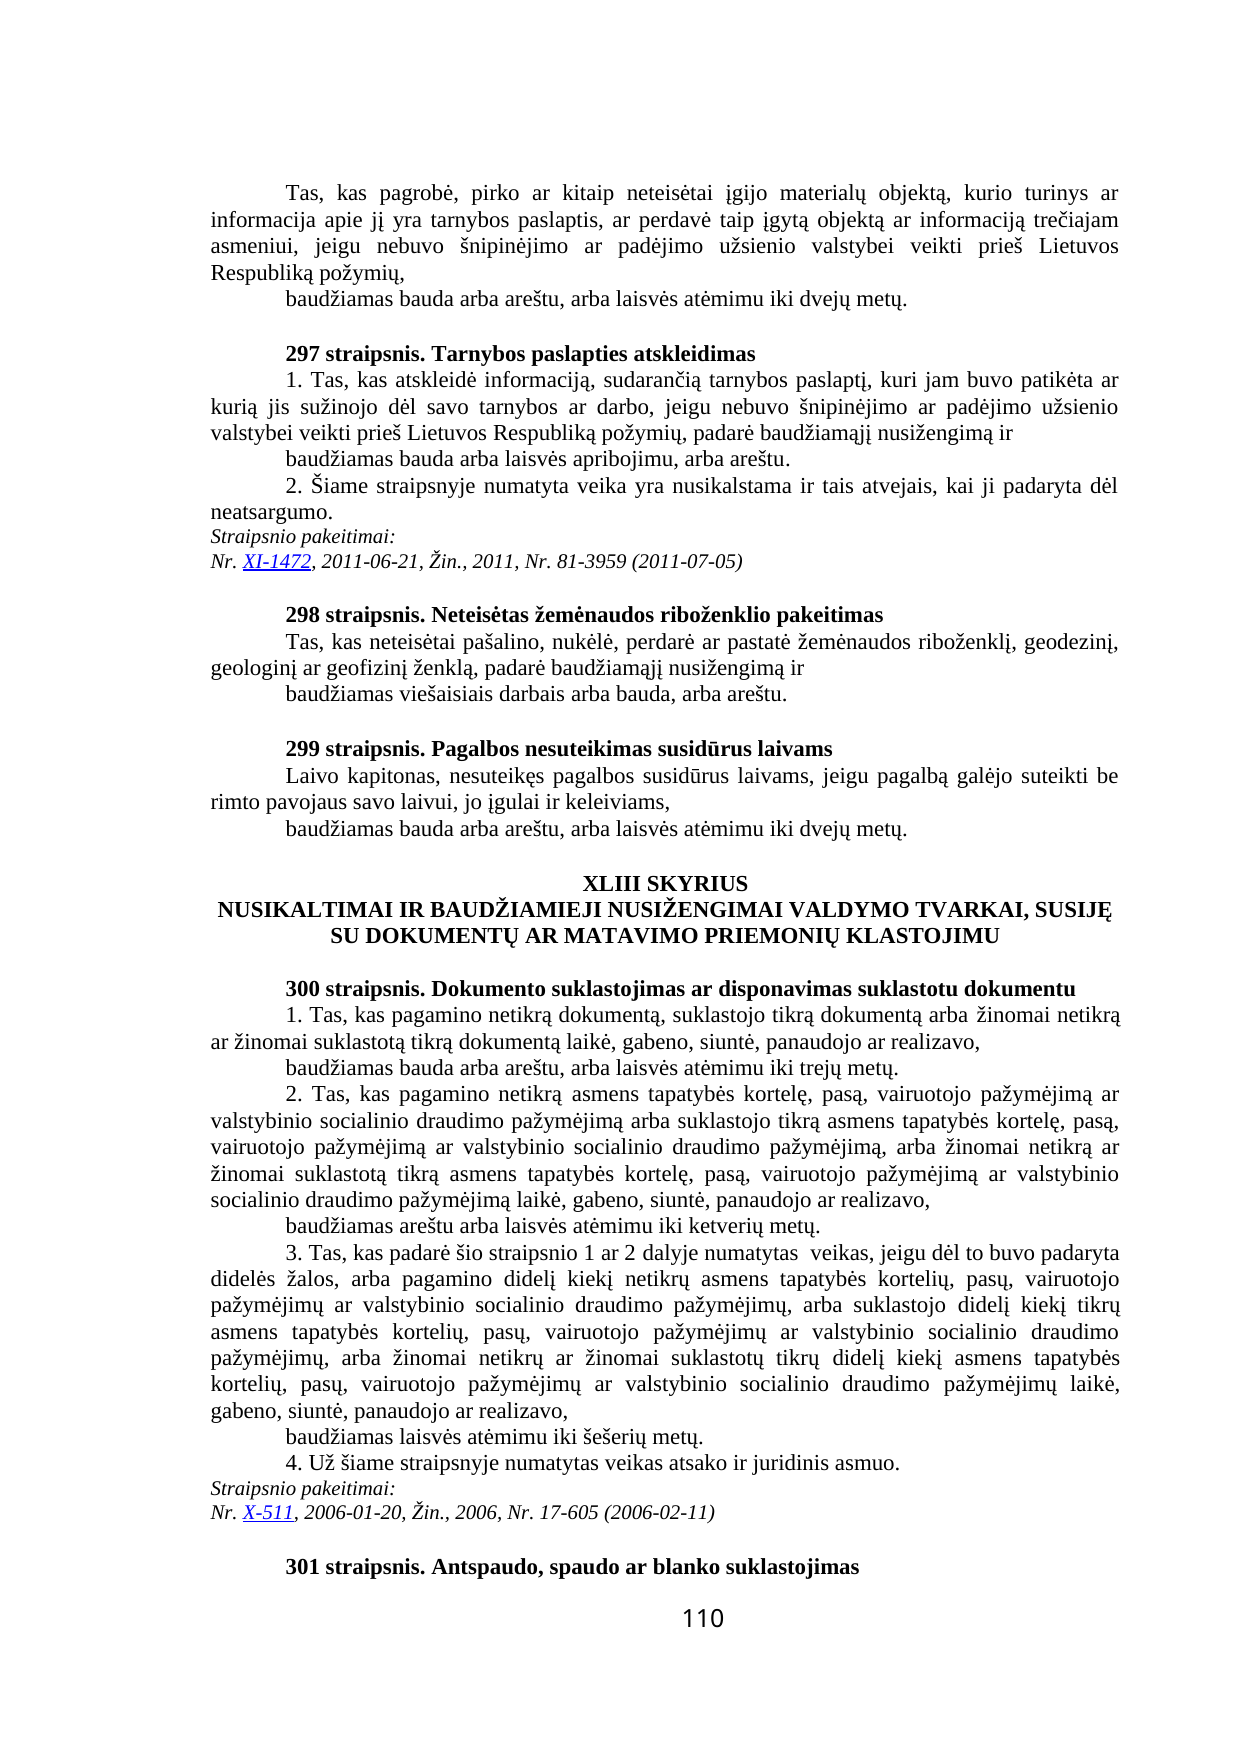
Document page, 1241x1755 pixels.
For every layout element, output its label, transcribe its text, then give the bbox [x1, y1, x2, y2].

text 4. Už šiame straipsnyje numatytas veikas atsako ir juridinis asmuo. [210, 1449, 1120, 1476]
text Straipsnio pakeitimai: [210, 1476, 1120, 1500]
text baudžiamas viešaisiais darbais arba bauda, arba areštu. [210, 680, 1120, 707]
text baudžiamas bauda arba areštu, arba laisvės atėmimu iki dvejų metų. [210, 285, 1120, 311]
text NUSIKALTIMAI IR BAUDŽIAMIEJI NUSIŽENGIMAI VALDYMO TVARKAI, SUSIJĘ SU DOKUMENTŲ AR MATAVIMO PRIEMONIŲ KLASTOJIMU [210, 896, 1120, 949]
text 1. Tas, kas pagamino netikrą dokumentą, suklastojo tikrą dokumentą arba žinomai netikrą ar žinomai suklastotą tikrą dokumentą laikė, gabeno, siuntė, panaudojo ar realizavo, [210, 1001, 1120, 1054]
text Tas, kas pagrobė, pirko ar kitaip neteisėtai įgijo materialų objektą, kurio turinys ar informacija apie jį yra tarnybos paslaptis, ar perdavė taip įgytą objektą ar informaciją trečiajam asmeniui, jeigu nebuvo šnipinėjimo ar padėjimo užsienio valstybei veikti prieš Lietuvos Respubliką požymių, [210, 179, 1120, 285]
text 298 straipsnis. Neteisėtas žemėnaudos riboženklio pakeitimas [210, 601, 1120, 628]
text XLIII SKYRIUS [210, 870, 1120, 896]
text 301 straipsnis. Antspaudo, spaudo ar blanko suklastojimas [210, 1553, 1120, 1579]
text 2. Tas, kas pagamino netikrą asmens tapatybės kortelę, pasą, vairuotojo pažymėjimą ar valstybinio socialinio draudimo pažymėjimą arba suklastojo tikrą asmens tapatybės kortelę, pasą, vairuotojo pažymėjimą ar valstybinio socialinio draudimo pažymėjimą, arba žinomai netikrą ar žinomai suklastotą tikrą asmens tapatybės kortelę, pasą, vairuotojo pažymėjimą ar valstybinio socialinio draudimo pažymėjimą laikė, gabeno, siuntė, panaudojo ar realizavo, [210, 1081, 1120, 1212]
text Straipsnio pakeitimai: [210, 524, 1120, 548]
text baudžiamas bauda arba laisvės apribojimu, arba areštu. [210, 445, 1120, 472]
text Laivo kapitonas, nesuteikęs pagalbos susidūrus laivams, jeigu pagalbą galėjo suteikti be rimto pavojaus savo laivui, jo įgulai ir keleiviams, [210, 762, 1120, 814]
text Tas, kas neteisėtai pašalino, nukėlė, perdarė ar pastatė žemėnaudos riboženklį, geodezinį, geologinį ar geofizinį ženklą, padarė baudžiamąjį nusižengimą ir [210, 628, 1120, 680]
text baudžiamas laisvės atėmimu iki šešerių metų. [210, 1423, 1120, 1449]
text 2. Šiame straipsnyje numatyta veika yra nusikalstama ir tais atvejais, kai ji padaryta dėl neatsargumo. [210, 472, 1120, 524]
text 1. Tas, kas atskleidė informaciją, sudarančią tarnybos paslaptį, kuri jam buvo patikėta ar kurią jis sužinojo dėl savo tarnybos ar darbo, jeigu nebuvo šnipinėjimo ar padėjimo užsienio valstybei veikti prieš Lietuvos Respubliką požymių, padarė baudžiamąjį nusižengimą ir [210, 366, 1120, 445]
text Nr. XI-1472, 2011-06-21, Žin., 2011, Nr. 81-3959 (2011-07-05) [210, 548, 1120, 573]
text baudžiamas bauda arba areštu, arba laisvės atėmimu iki dvejų metų. [210, 814, 1120, 841]
text 297 straipsnis. Tarnybos paslapties atskleidimas [210, 340, 1120, 366]
text 300 straipsnis. Dokumento suklastojimas ar disponavimas suklastotu dokumentu [285, 975, 1120, 1001]
text Nr. X-511, 2006-01-20, Žin., 2006, Nr. 17-605 (2006-02-11) [210, 1500, 1120, 1524]
text baudžiamas bauda arba areštu, arba laisvės atėmimu iki trejų metų. [210, 1054, 1120, 1081]
text 3. Tas, kas padarė šio straipsnio 1 ar 2 dalyje numatytas veikas, jeigu dėl to buvo padaryta didelės žalos, arba pagamino didelį kiekį netikrų asmens tapatybės kortelių, pasų, vairuotojo pažymėjimų ar valstybinio socialinio draudimo pažymėjimų, arba suklastojo didelį kiekį tikrų asmens tapatybės kortelių, pasų, vairuotojo pažymėjimų ar valstybinio socialinio draudimo pažymėjimų, arba žinomai netikrų ar žinomai suklastotų tikrų didelį kiekį asmens tapatybės kortelių, pasų, vairuotojo pažymėjimų ar valstybinio socialinio draudimo pažymėjimų laikė, gabeno, siuntė, panaudojo ar realizavo, [210, 1239, 1120, 1423]
text baudžiamas areštu arba laisvės atėmimu iki ketverių metų. [210, 1212, 1120, 1239]
text 299 straipsnis. Pagalbos nesuteikimas susidūrus laivams [210, 736, 1120, 762]
